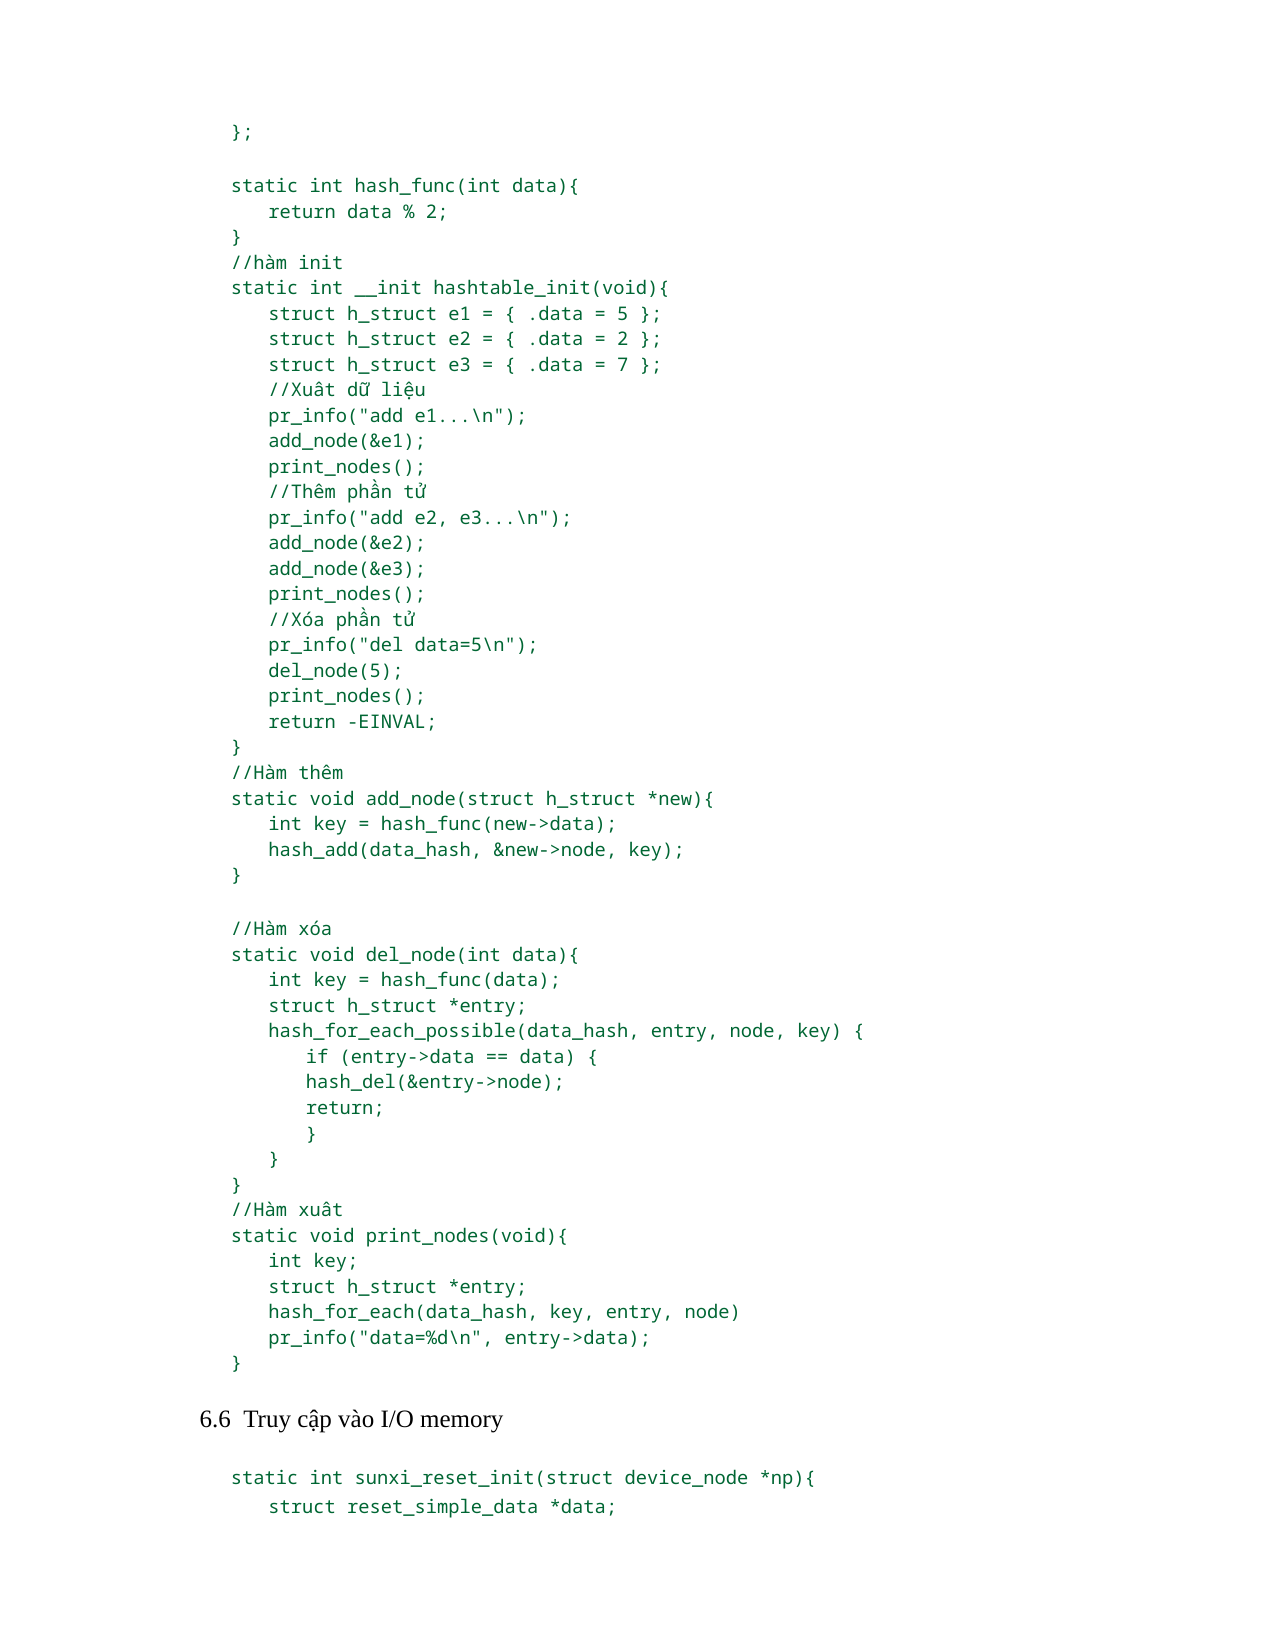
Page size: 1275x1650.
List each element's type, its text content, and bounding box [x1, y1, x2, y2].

list } [193, 1349, 1157, 1375]
list hash_for_each_possible(data_hash, entry, node, key) { [231, 1018, 1157, 1043]
list struct h_struct e3 = { .data = 7 }; [231, 351, 1157, 377]
list return -EINVAL; [231, 708, 1157, 734]
list print_nodes(); [231, 453, 1157, 479]
list static void add_node(struct h_struct *new){ [193, 785, 1157, 810]
list static int hash_func(int data){ [193, 172, 1157, 198]
list del_node(5); [231, 657, 1157, 683]
list hash_add(data_hash, &new->node, key); [231, 836, 1157, 861]
list } [193, 734, 1157, 759]
list return data % 2; [231, 198, 1157, 223]
list static void del_node(int data){ [193, 941, 1157, 967]
list static int __init hashtable_init(void){ [193, 274, 1157, 300]
list pr_info("del data=5\n"); [231, 632, 1157, 657]
list //Xuât dữ liệu [231, 377, 1157, 402]
list } [268, 1120, 1157, 1145]
list //Hàm xóa [193, 916, 1157, 941]
list hash_del(&entry->node); [268, 1069, 1157, 1094]
list struct h_struct *entry; [231, 992, 1157, 1018]
list } [193, 861, 1157, 887]
list int key = hash_func(new->data); [231, 810, 1157, 836]
list static void print_nodes(void){ [193, 1222, 1157, 1247]
list } [193, 223, 1157, 249]
list return; [268, 1094, 1157, 1120]
list //hàm init [193, 249, 1157, 274]
list struct h_struct e1 = { .data = 5 }; [231, 300, 1157, 326]
list } [193, 1171, 1157, 1196]
list }; [193, 118, 1157, 144]
list Truy cập vào I/O memory [193, 1404, 1157, 1433]
list //Hàm xuât [193, 1196, 1157, 1222]
list hash_for_each(data_hash, key, entry, node) [231, 1298, 1157, 1324]
list struct h_struct e2 = { .data = 2 }; [231, 326, 1157, 351]
list add_node(&e1); [231, 428, 1157, 453]
list add_node(&e3); [231, 555, 1157, 581]
list struct h_struct *entry; [231, 1273, 1157, 1298]
list //Thêm phần tử [231, 479, 1157, 504]
list static int sunxi_reset_init(struct device_node *np){ [193, 1461, 1157, 1490]
list //Xóa phần tử [231, 606, 1157, 632]
list struct reset_simple_data *data; [231, 1490, 1157, 1519]
list int key; [231, 1247, 1157, 1273]
list print_nodes(); [231, 683, 1157, 708]
list pr_info("add e2, e3...\n"); [231, 504, 1157, 530]
list pr_info("add e1...\n"); [231, 402, 1157, 428]
list if (entry->data == data) { [268, 1043, 1157, 1069]
list int key = hash_func(data); [231, 967, 1157, 992]
list print_nodes(); [231, 581, 1157, 606]
list pr_info("data=%d\n", entry->data); [231, 1324, 1157, 1349]
list } [231, 1145, 1157, 1171]
list //Hàm thêm [193, 759, 1157, 785]
list add_node(&e2); [231, 530, 1157, 555]
